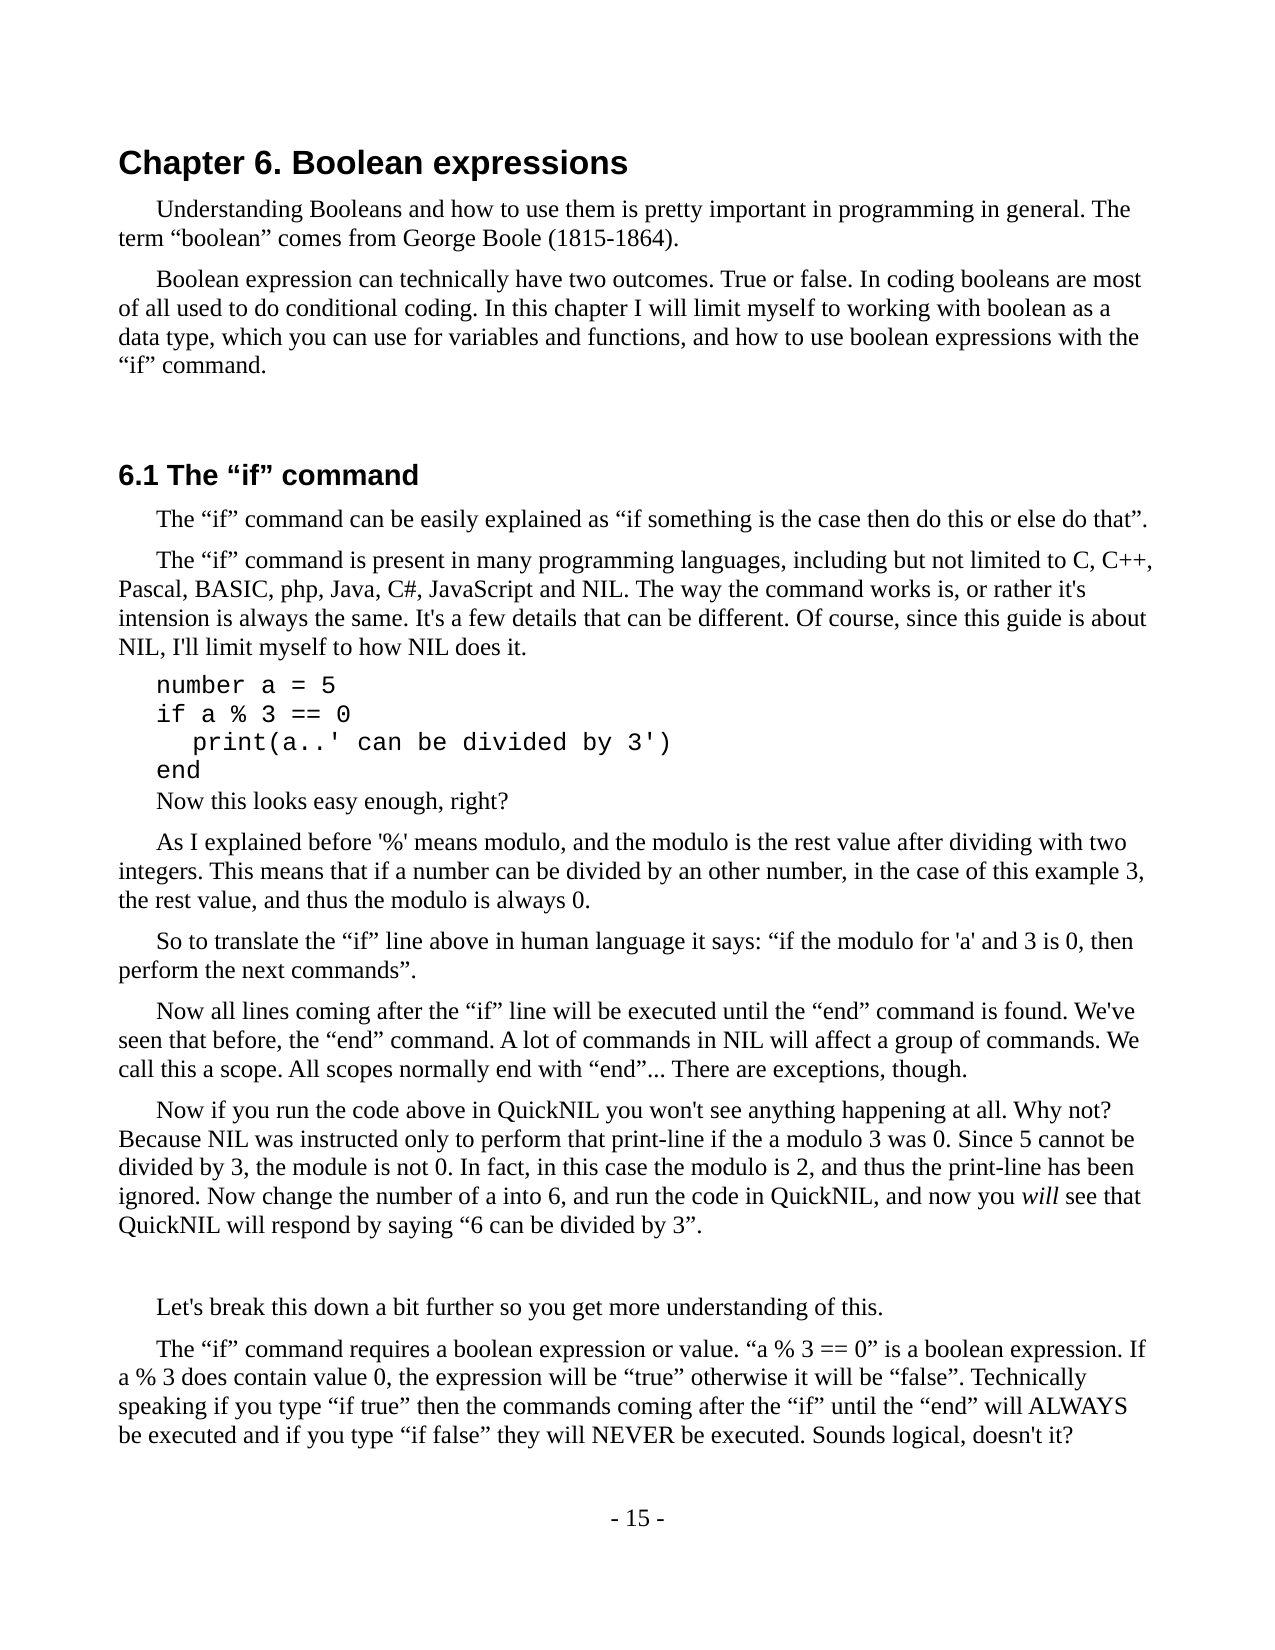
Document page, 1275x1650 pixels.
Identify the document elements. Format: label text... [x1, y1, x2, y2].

text print(a..' can be divided by 3') [118, 729, 1157, 758]
text Now this looks easy enough, right? [118, 786, 1157, 815]
text The “if” command requires a boolean expression or value. “a % 3 == 0” is a boolean expression. If a % 3 does contain value 0, the expression will be “true” otherwise it will be “false”. Technically speaking if you type “if true” then the commands coming after the “if” until the “end” will ALWAYS be executed and if you type “if false” they will NEVER be executed. Sounds logical, doesn't it? [118, 1334, 1157, 1449]
text So to translate the “if” line above in human language it says: “if the modulo for 'a' and 3 is 0, then perform the next commands”. [118, 926, 1157, 984]
text The “if” command can be easily explained as “if something is the case then do this or else do that”. [118, 504, 1157, 533]
text Boolean expression can technically have two outcomes. True or false. In coding booleans are most of all used to do conditional coding. In this chapter I will limit myself to working with boolean as a data type, which you can use for variables and functions, and how to use boolean expressions with the “if” command. [118, 264, 1157, 379]
subtitle Chapter 6. Boolean expressions [118, 143, 1157, 182]
text number a = 5 [118, 673, 1157, 701]
text Now all lines coming after the “if” line will be executed until the “end” command is found. We've seen that before, the “end” command. A lot of commands in NIL will affect a group of commands. We call this a scope. All scopes normally end with “end”... There are exceptions, though. [118, 996, 1157, 1082]
subtitle 6.1 The “if” command [118, 458, 1157, 492]
text Understanding Booleans and how to use them is pretty important in programming in general. The term “boolean” comes from George Boole (1815-1864). [118, 194, 1157, 252]
text Let's break this down a bit further so you get more understanding of this. [118, 1292, 1157, 1321]
text end [118, 758, 1157, 786]
text The “if” command is present in many programming languages, including but not limited to C, C++, Pascal, BASIC, php, Java, C#, JavaScript and NIL. The way the command works is, or rather it's intension is always the same. It's a few details that can be different. Of course, since this guide is about NIL, I'll limit myself to how NIL does it. [118, 545, 1157, 660]
text Now if you run the code above in QuickNIL you won't see anything happening at all. Why not? Because NIL was instructed only to perform that print-line if the a modulo 3 was 0. Since 5 cannot be divided by 3, the module is not 0. In fact, in this case the modulo is 2, and thus the print-line has been ignored. Now change the number of a into 6, and run the code in QuickNIL, and now you will see that QuickNIL will respond by saying “6 can be divided by 3”. [118, 1095, 1157, 1239]
text As I explained before '%' means modulo, and the modulo is the rest value after dividing with two integers. This means that if a number can be divided by an other number, in the case of this example 3, the rest value, and thus the modulo is always 0. [118, 827, 1157, 914]
text if a % 3 == 0 [118, 701, 1157, 729]
